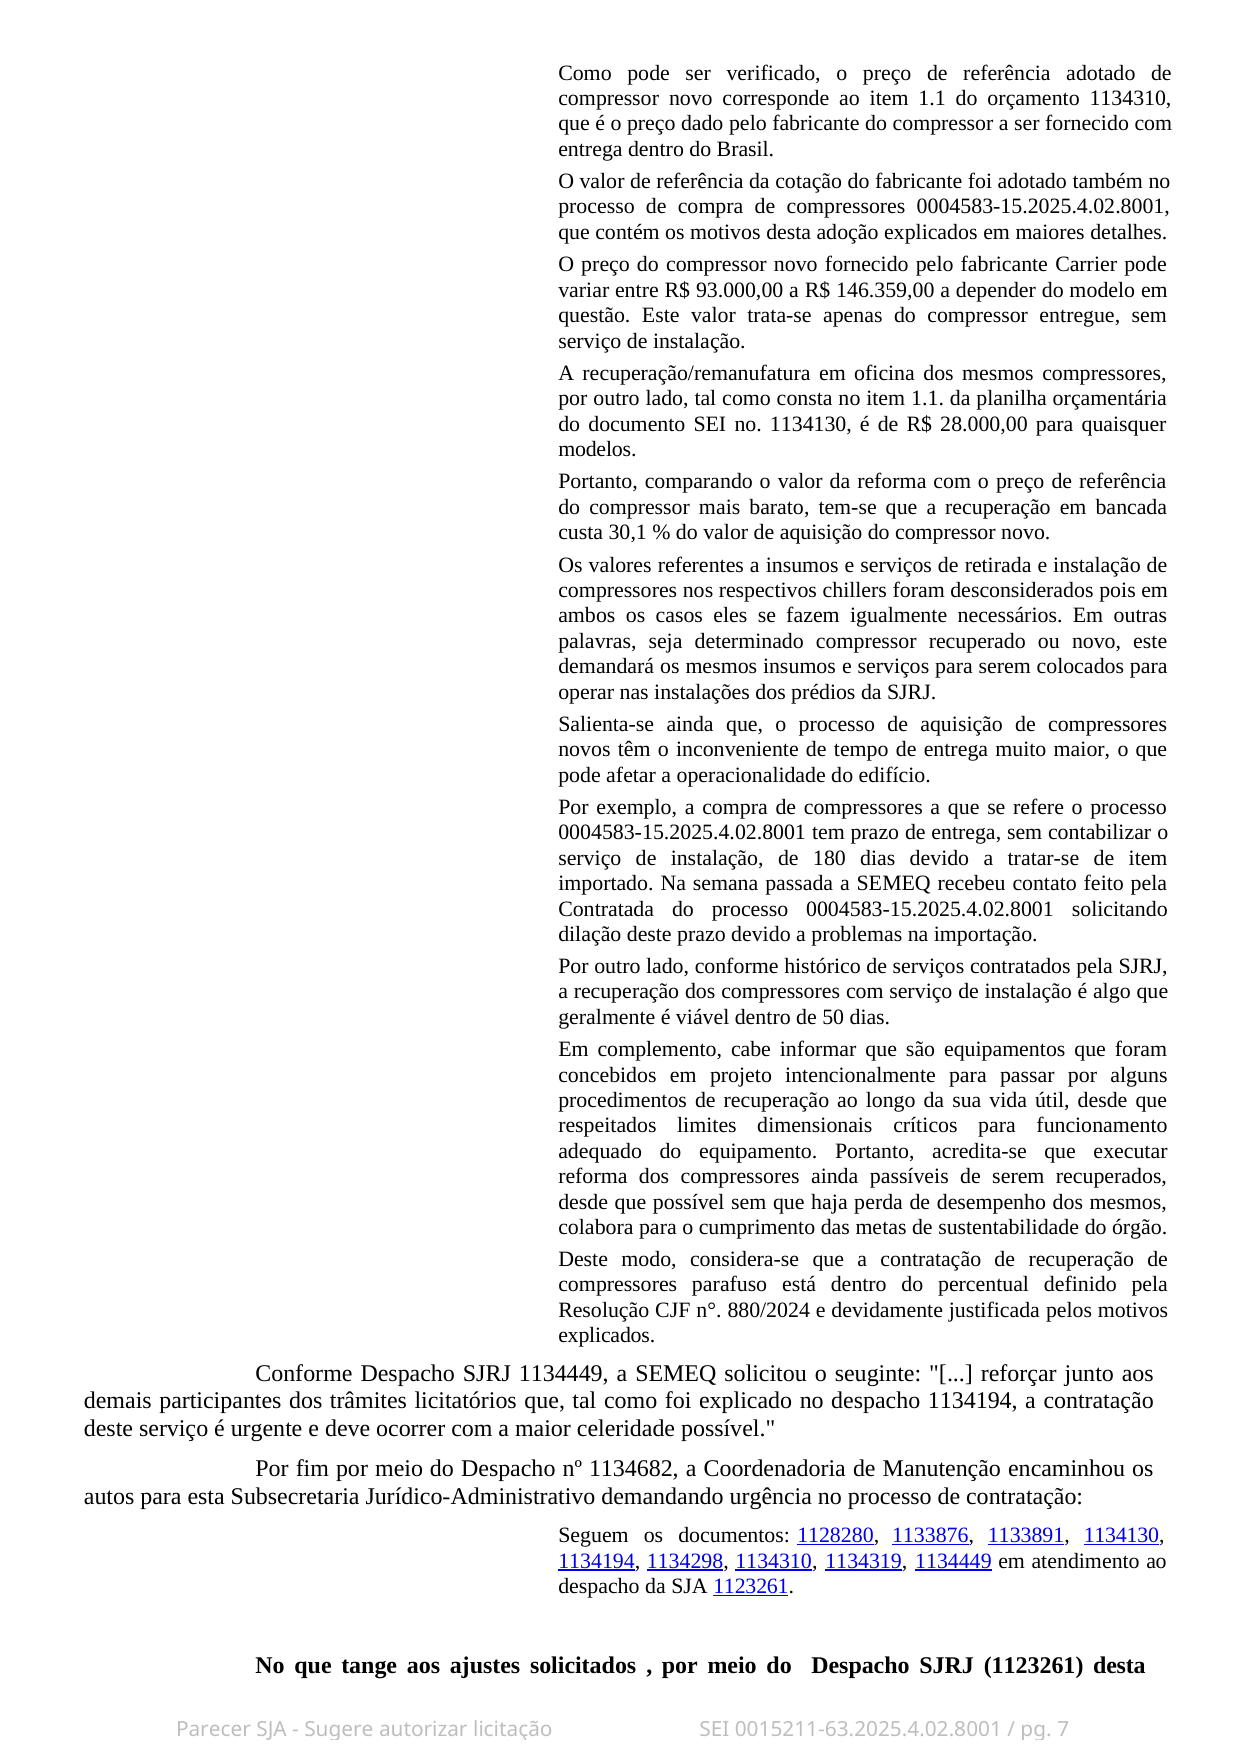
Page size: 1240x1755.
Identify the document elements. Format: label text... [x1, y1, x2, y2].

text Em complemento, cabe informar que são equipamentos que foram concebidos em projeto intencionalmente para passar por alguns procedimentos de recuperação ao longo da sua vida útil, desde que respeitados limites dimensionais críticos para funcionamento adequado do equipamento. Portanto, acredita-se que executar reforma dos compressores ainda passíveis de serem recuperados, desde que possível sem que haja perda de desempenho dos mesmos, colabora para o cumprimento das metas de sustentabilidade do órgão. [558, 1036, 1168, 1239]
text Por exemplo, a compra de compressores a que se refere o processo 0004583-15.2025.4.02.8001 tem prazo de entrega, sem contabilizar o serviço de instalação, de 180 dias devido a tratar-se de item importado. Na semana passada a SEMEQ recebeu contato feito pela Contratada do processo 0004583-15.2025.4.02.8001 solicitando dilação deste prazo devido a problemas na importação. [558, 794, 1168, 946]
text Conforme Despacho SJRJ 1134449, a SEMEQ solicitou o seuginte: "[...] reforçar junto aos demais participantes dos trâmites licitatórios que, tal como foi explicado no despacho 1134194, a contratação deste serviço é urgente e deve ocorrer com a maior celeridade possível." [84, 1359, 1156, 1442]
text Por fim por meio do Despacho nº 1134682, a Coordenadoria de Manutenção encaminhou os autos para esta Subsecretaria Jurídico-Administrativo demandando urgência no processo de contratação: [84, 1454, 1154, 1509]
text Seguem os documentos: 1128280, 1133876, 1133891, 1134130, [558, 1522, 1181, 1547]
text Salienta-se ainda que, o processo de aquisição de compressores novos têm o inconveniente de tempo de entrega muito maior, o que pode afetar a operacionalidade do edifício. [558, 711, 1168, 787]
text despacho da SJA 1123261. [558, 1573, 1181, 1598]
text Por outro lado, conforme histórico de serviços contratados pela SJRJ, a recuperação dos compressores com serviço de instalação é algo que geralmente é viável dentro de 50 dias. [558, 953, 1168, 1029]
text Os valores referentes a insumos e serviços de retirada e instalação de compressores nos respectivos chillers foram desconsiderados pois em ambos os casos eles se fazem igualmente necessários. Em outras palavras, seja determinado compressor recuperado ou novo, este demandará os mesmos insumos e serviços para serem colocados para operar nas instalações dos prédios da SJRJ. [558, 552, 1168, 704]
text Portanto, comparando o valor da reforma com o preço de referência do compressor mais barato, tem-se que a recuperação em bancada custa 30,1 % do valor de aquisição do compressor novo. [558, 468, 1168, 544]
text No que tange aos ajustes solicitados , por meio do Despacho SJRJ (1123261) desta [255, 1651, 1181, 1678]
text Deste modo, considera-se que a contratação de recuperação de compressores parafuso está dentro do percentual definido pela Resolução CJF n°. 880/2024 e devidamente justificada pelos motivos explicados. [558, 1246, 1168, 1347]
text O preço do compressor novo fornecido pelo fabricante Carrier pode variar entre R$ 93.000,00 a R$ 146.359,00 a depender do modelo em questão. Este valor trata-se apenas do compressor entregue, sem serviço de instalação. [558, 251, 1168, 353]
text 1134194, 1134298, 1134310, 1134319, 1134449 em atendimento ao [558, 1548, 1181, 1573]
text O valor de referência da cotação do fabricante foi adotado também no processo de compra de compressores 0004583-15.2025.4.02.8001, que contém os motivos desta adoção explicados em maiores detalhes. [558, 168, 1170, 244]
text Como pode ser verificado, o preço de referência adotado de compressor novo corresponde ao item 1.1 do orçamento 1134310, que é o preço dado pelo fabricante do compressor a ser fornecido com entrega dentro do Brasil. [558, 59, 1172, 161]
text A recuperação/remanufatura em oficina dos mesmos compressores, por outro lado, tal como consta no item 1.1. da planilha orçamentária do documento SEI no. 1134130, é de R$ 28.000,00 para quaisquer modelos. [558, 360, 1167, 461]
